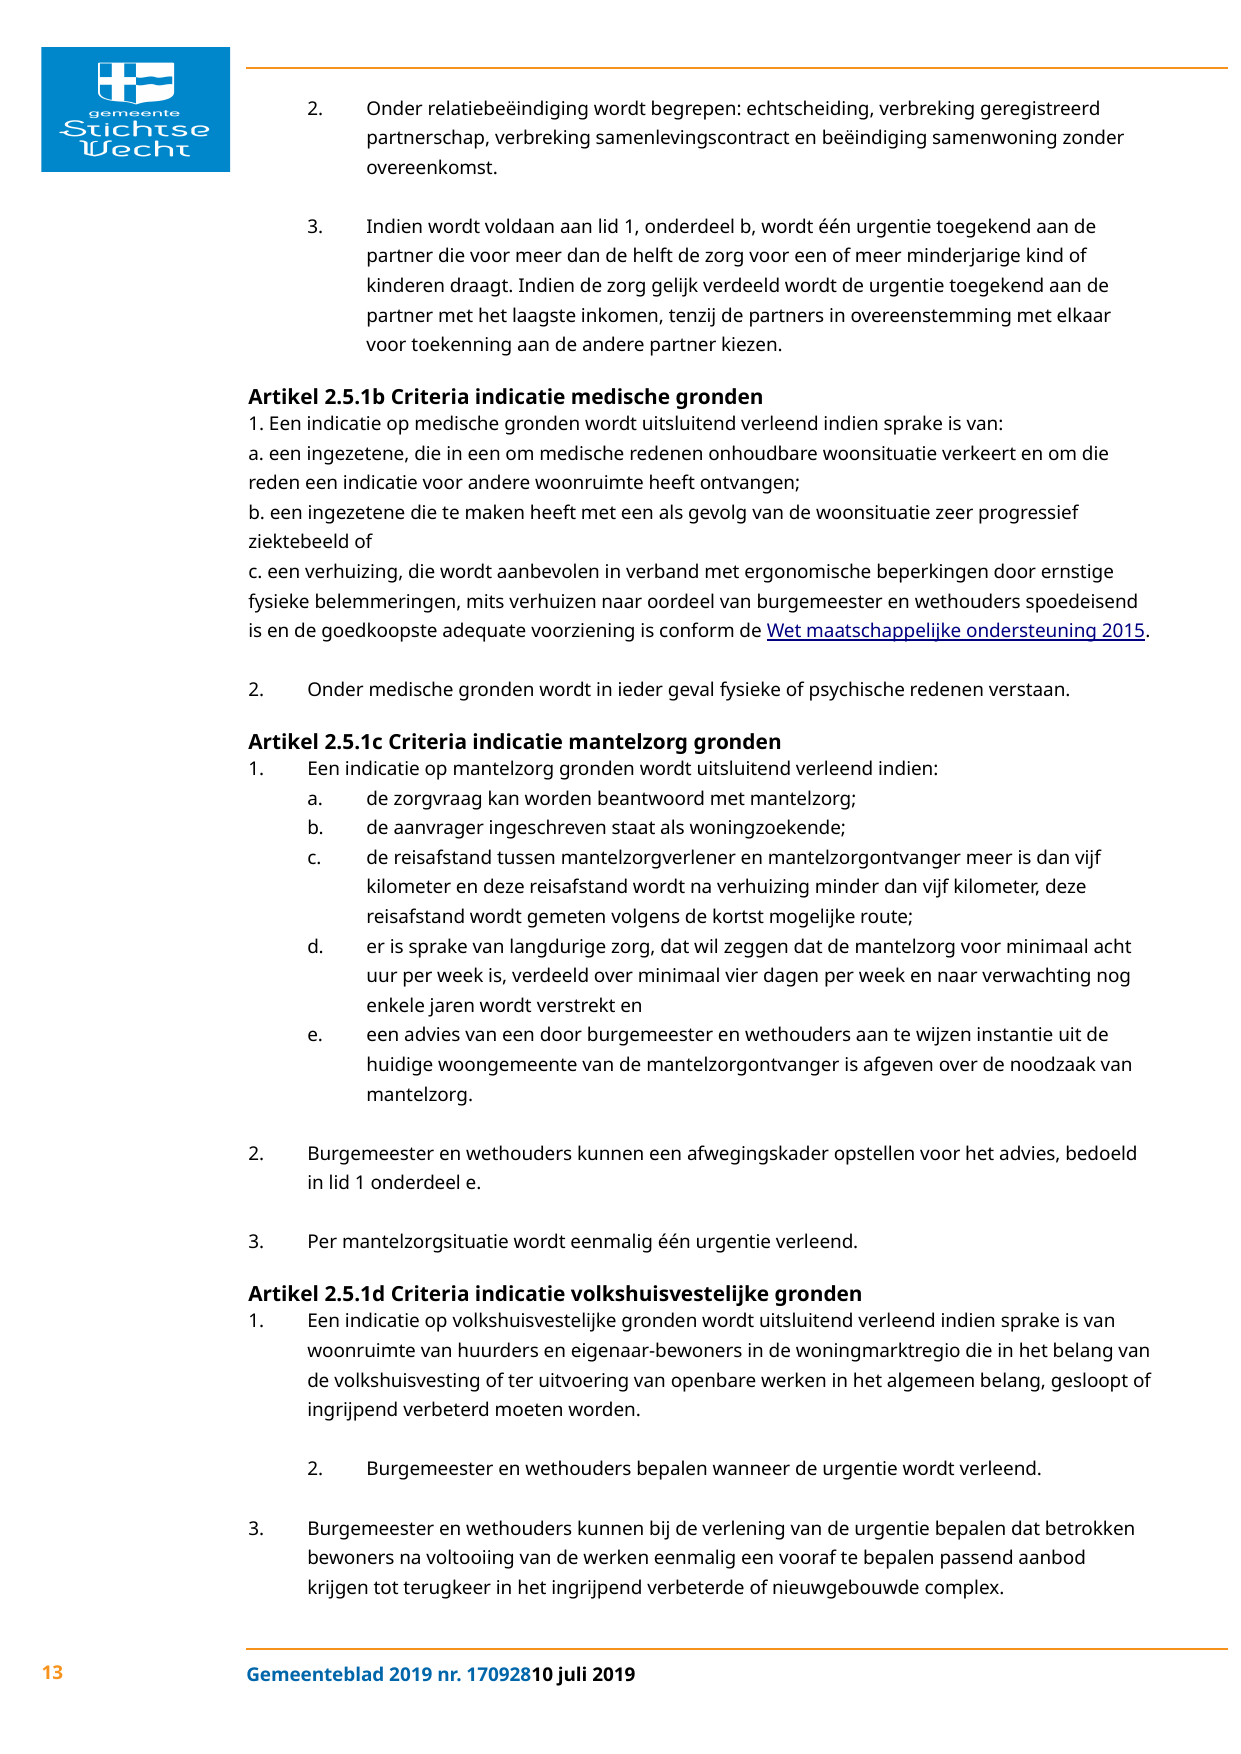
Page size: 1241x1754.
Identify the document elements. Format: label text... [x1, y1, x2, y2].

text Artikel 2.5.1c Criteria indicatie mantelzorg gronden [248, 727, 1152, 755]
text 1. Een indicatie op medische gronden wordt uitsluitend verleend indien sprake is van: [248, 410, 1152, 436]
text b. een ingezetene die te maken heeft met een als gevolg van de woonsituatie zeer progressief ziektebeeld of [248, 499, 1152, 554]
list er is sprake van langdurige zorg, dat wil zeggen dat de mantelzorg voor minimaal acht uur per week is, verdeeld over minimaal vier dagen per week en naar verwachting nog enkele jaren wordt verstrekt en [307, 933, 1152, 1018]
list Een indicatie op mantelzorg gronden wordt uitsluitend verleend indien: [248, 755, 1152, 781]
picture [137, 63, 174, 103]
list Per mantelzorgsituatie wordt eenmalig één urgentie verleend. [248, 1229, 1152, 1254]
list Onder relatiebeëindiging wordt begrepen: echtscheiding, verbreking geregistreerd partnerschap, verbreking samenlevingscontract en beëindiging samenwoning zonder overeenkomst. [307, 95, 1152, 180]
list Een indicatie op volkshuisvestelijke gronden wordt uitsluitend verleend indien sprake is van woonruimte van huurders en eigenaar-bewoners in de woningmarktregio die in het belang van de volkshuisvesting of ter uitvoering van openbare werken in het algemeen belang, gesloopt of ingrijpend verbeterd moeten worden. [248, 1308, 1152, 1422]
text Artikel 2.5.1b Criteria indicatie medische gronden [248, 382, 1152, 410]
list een advies van een door burgemeester en wethouders aan te wijzen instantie uit de huidige woongemeente van de mantelzorgontvanger is afgeven over de noodzaak van mantelzorg. [307, 1022, 1152, 1107]
list de zorgvraag kan worden beantwoord met mantelzorg; [307, 785, 1152, 811]
list de aanvrager ingeschreven staat als woningzoekende; [307, 814, 1152, 840]
text Artikel 2.5.1d Criteria indicatie volkshuisvestelijke gronden [248, 1279, 1152, 1308]
picture [99, 63, 135, 101]
list de reisafstand tussen mantelzorgverlener en mantelzorgontvanger meer is dan vijf kilometer en deze reisafstand wordt na verhuizing minder dan vijf kilometer, deze reisafstand wordt gemeten volgens de kortst mogelijke route; [307, 844, 1152, 929]
list Onder medische gronden wordt in ieder geval fysieke of psychische redenen verstaan. [248, 677, 1152, 702]
list Burgemeester en wethouders kunnen een afwegingskader opstellen voor het advies, bedoeld in lid 1 onderdeel e. [248, 1140, 1152, 1195]
text c. een verhuizing, die wordt aanbevolen in verband met ergonomische beperkingen door ernstige fysieke belemmeringen, mits verhuizen naar oordeel van burgemeester en wethouders spoedeisend is en de goedkoopste adequate voorziening is conform de Wet maatschappelijke ondersteuning 2015. [248, 558, 1152, 643]
list Indien wordt voldaan aan lid 1, onderdeel b, wordt één urgentie toegekend aan de partner die voor meer dan de helft de zorg voor een of meer minderjarige kind of kinderen draagt. Indien de zorg gelijk verdeeld wordt de urgentie toegekend aan de partner met het laagste inkomen, tenzij de partners in overeenstemming met elkaar voor toekenning aan de andere partner kiezen. [307, 213, 1152, 357]
list Burgemeester en wethouders kunnen bij de verlening van de urgentie bepalen dat betrokken bewoners na voltooiing van de werken eenmalig een vooraf te bepalen passend aanbod krijgen tot terugkeer in het ingrijpend verbeterde of nieuwgebouwde complex. [248, 1515, 1152, 1599]
text a. een ingezetene, die in een om medische redenen onhoudbare woonsituatie verkeert en om die reden een indicatie voor andere woonruimte heeft ontvangen; [248, 440, 1152, 495]
list Burgemeester en wethouders bepalen wanneer de urgentie wordt verleend. [307, 1456, 1152, 1481]
